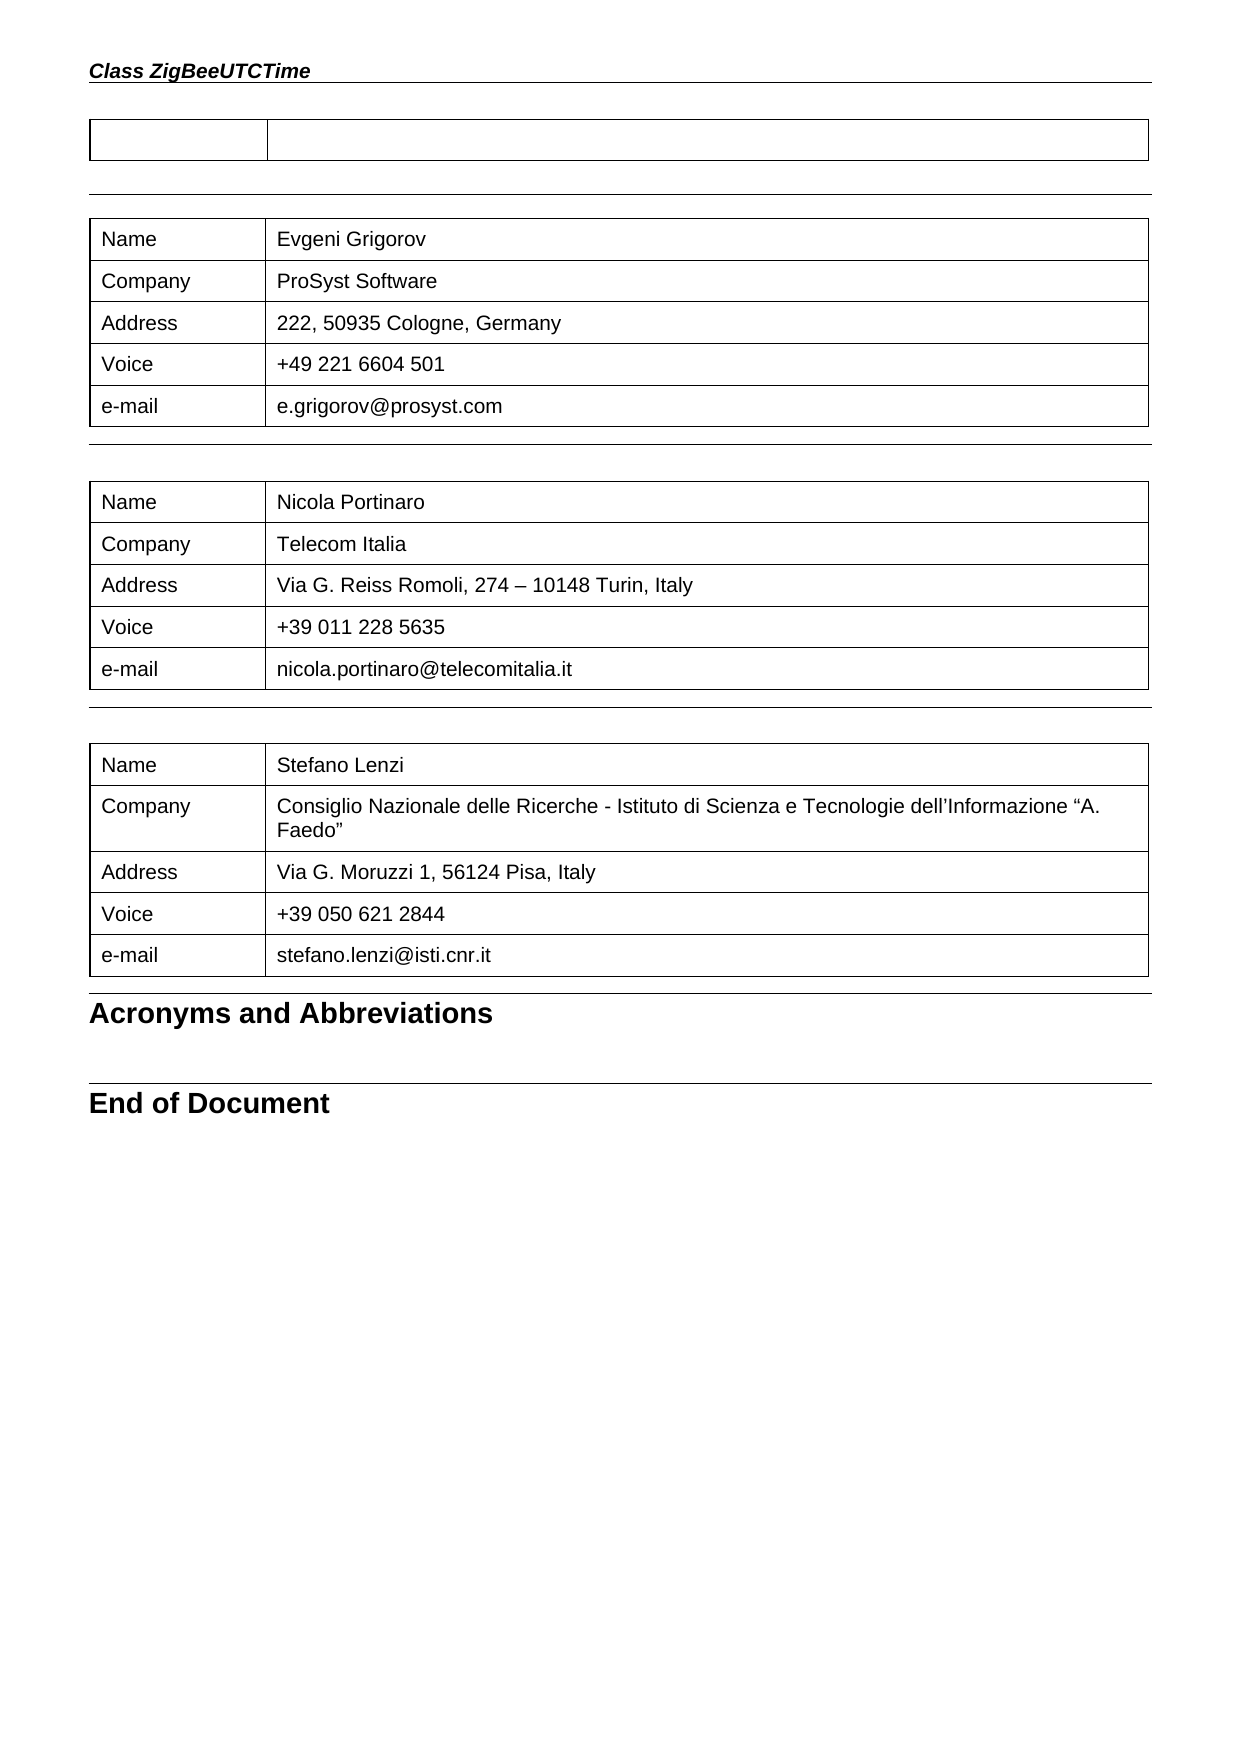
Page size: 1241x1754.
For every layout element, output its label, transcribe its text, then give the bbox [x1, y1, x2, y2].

subtitle End of Document [88, 1084, 1152, 1120]
table_cell 222, 50935 Cologne, Germany [266, 302, 1148, 343]
table_cell nicola.portinaro@telecomitalia.it [266, 648, 1148, 689]
table_cell Company [91, 261, 265, 301]
table_cell Address [91, 852, 265, 892]
table_cell Voice [91, 607, 265, 647]
table_cell e-mail [91, 386, 265, 426]
subtitle Acronyms and Abbreviations [88, 994, 1152, 1030]
table_header Evgeni Grigorov [266, 219, 1148, 259]
table_cell Via G. Moruzzi 1, 56124 Pisa, Italy [266, 852, 1148, 892]
table_header Stefano Lenzi [266, 744, 1148, 785]
table_cell [91, 120, 267, 160]
table_cell e-mail [91, 648, 265, 689]
table_cell +49 221 6604 501 [266, 344, 1148, 384]
table_cell Company [91, 786, 265, 851]
table_cell +39 050 621 2844 [266, 893, 1148, 934]
table_cell e-mail [91, 935, 265, 976]
table_cell stefano.lenzi@isti.cnr.it [266, 935, 1148, 976]
table_header Name [91, 744, 265, 785]
table_cell [268, 120, 1148, 160]
table_cell Address [91, 565, 265, 606]
table_cell ProSyst Software [266, 261, 1148, 301]
table_cell Telecom Italia [266, 523, 1148, 564]
table_header Name [91, 482, 265, 522]
table_cell e.grigorov@prosyst.com [266, 386, 1148, 426]
table_cell +39 011 228 5635 [266, 607, 1148, 647]
table_header Nicola Portinaro [266, 482, 1148, 522]
table_cell Via G. Reiss Romoli, 274 – 10148 Turin, Italy [266, 565, 1148, 606]
table_cell Voice [91, 893, 265, 934]
table_cell Voice [91, 344, 265, 384]
table_header Name [91, 219, 265, 259]
table_cell Address [91, 302, 265, 343]
table_cell Consiglio Nazionale delle Ricerche - Istituto di Scienza e Tecnologie dell’Informazione “A. Faedo” [266, 786, 1148, 851]
table_cell Company [91, 523, 265, 564]
